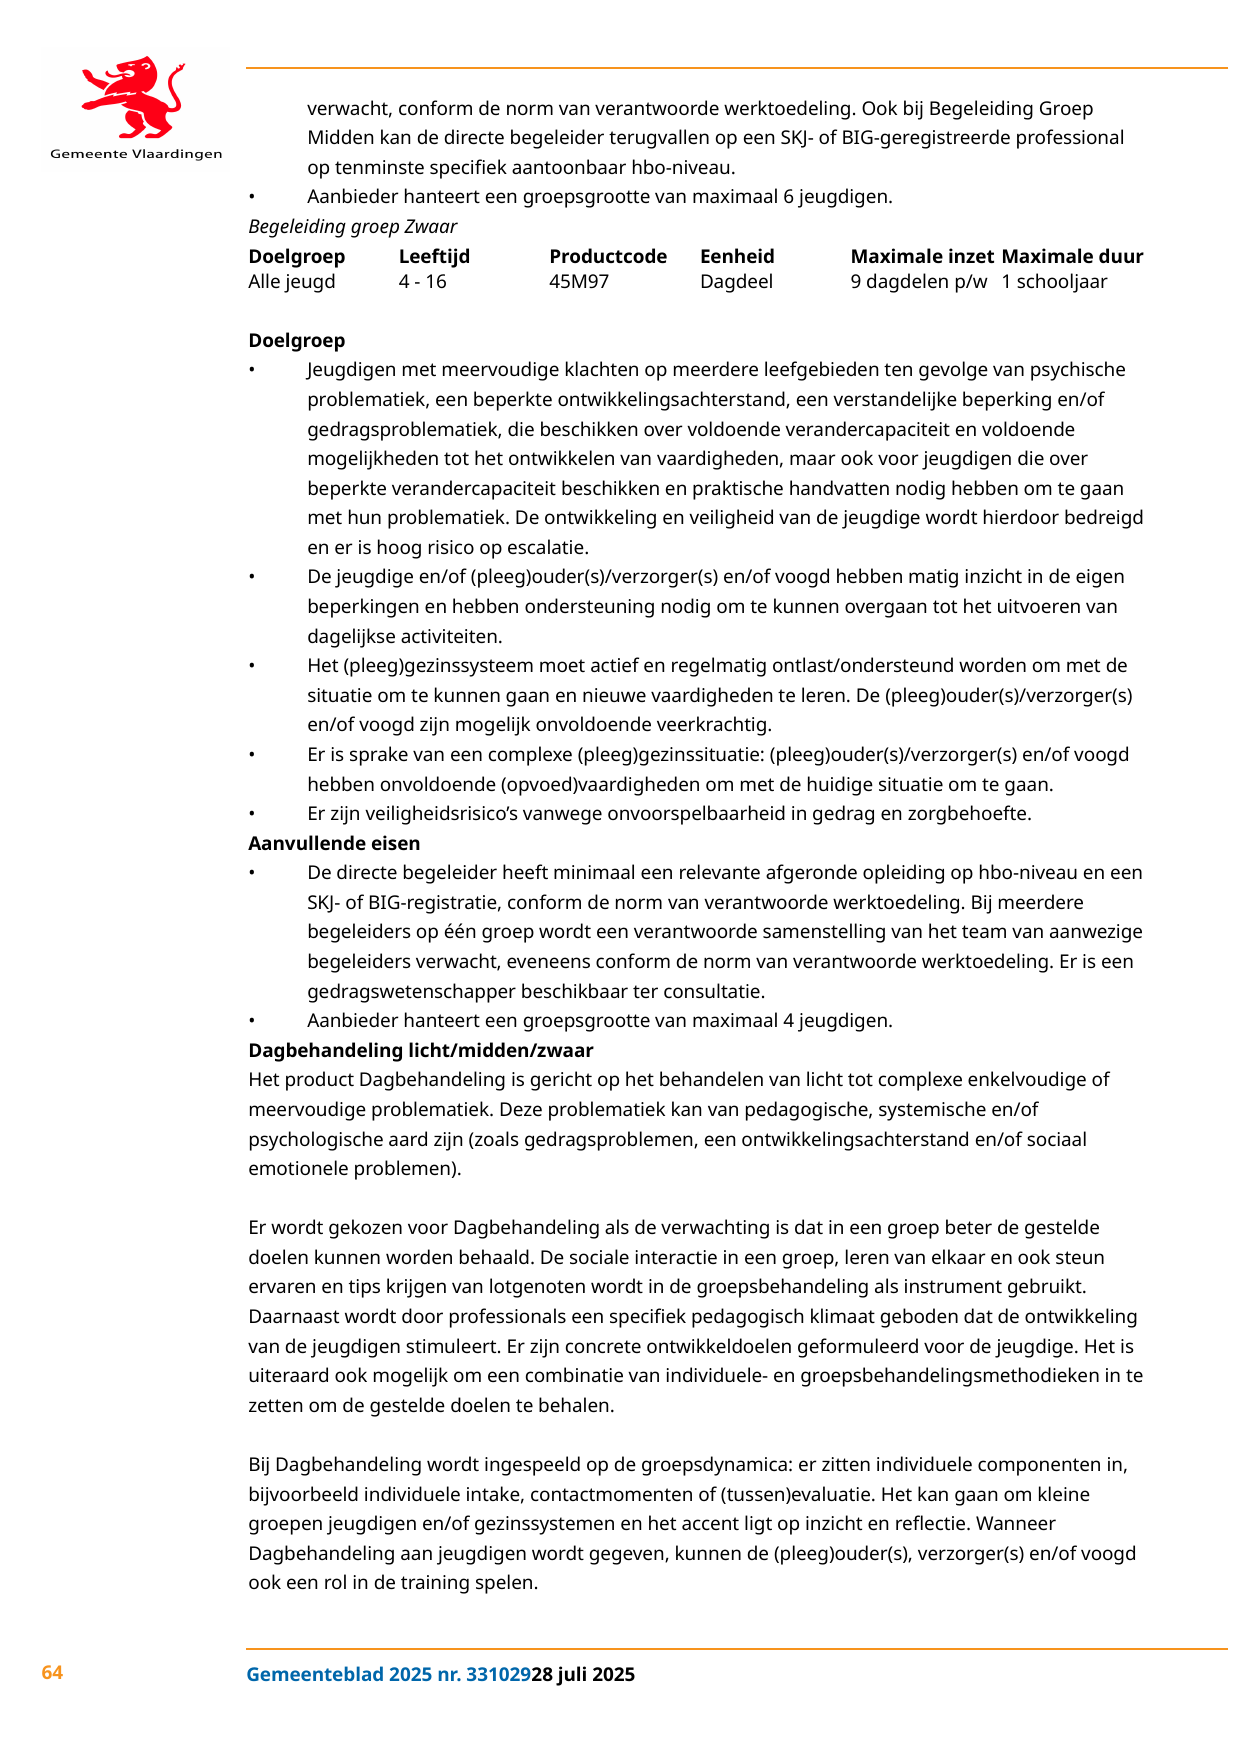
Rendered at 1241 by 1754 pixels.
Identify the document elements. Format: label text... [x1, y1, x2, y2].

table_cell Dagdeel [700, 269, 850, 294]
text Aanvullende eisen [248, 830, 1152, 856]
list Aanbieder hanteert een groepsgrootte van maximaal 6 jeugdigen. [248, 183, 1152, 209]
table_header Maximale duur [1001, 243, 1152, 268]
text Begeleiding groep Zwaar [248, 213, 1152, 239]
table_cell 1 schooljaar [1001, 269, 1152, 294]
text Daarnaast wordt door professionals een specifiek pedagogisch klimaat geboden dat de ontwikkeling van de jeugdigen stimuleert. Er zijn concrete ontwikkeldoelen geformuleerd voor de jeugdige. Het is uiteraard ook mogelijk om een combinatie van individuele- en groepsbehandelingsmethodieken in te zetten om de gestelde doelen te behalen. [248, 1303, 1152, 1418]
text Doelgroep [248, 327, 1152, 353]
table_cell Alle jeugd [248, 269, 398, 294]
table_cell 4 - 16 [399, 269, 549, 294]
table_header Leeftijd [399, 243, 549, 268]
table_cell 45M97 [549, 269, 700, 294]
list verwacht, conform de norm van verantwoorde werktoedeling. Ook bij Begeleiding Groep Midden kan de directe begeleider terugvallen op een SKJ- of BIG-geregistreerde professional op tenminste specifiek aantoonbaar hbo-niveau. [248, 95, 1152, 180]
text Er wordt gekozen voor Dagbehandeling als de verwachting is dat in een groep beter de gestelde doelen kunnen worden behaald. De sociale interactie in een groep, leren van elkaar en ook steun ervaren en tips krijgen van lotgenoten wordt in de groepsbehandeling als instrument gebruikt. [248, 1214, 1152, 1299]
list Het (pleeg)gezinssysteem moet actief en regelmatig ontlast/ondersteund worden om met de situatie om te kunnen gaan en nieuwe vaardigheden te leren. De (pleeg)ouder(s)/verzorger(s) en/of voogd zijn mogelijk onvoldoende veerkrachtig. [248, 652, 1152, 737]
text Bij Dagbehandeling wordt ingespeeld op de groepsdynamica: er zitten individuele componenten in, bijvoorbeeld individuele intake, contactmomenten of (tussen)evaluatie. Het kan gaan om kleine groepen jeugdigen en/of gezinssystemen en het accent ligt op inzicht en reflectie. Wanneer Dagbehandeling aan jeugdigen wordt gegeven, kunnen de (pleeg)ouder(s), verzorger(s) en/of voogd ook een rol in de training spelen. [248, 1451, 1152, 1595]
table_header Eenheid [700, 243, 850, 268]
list Aanbieder hanteert een groepsgrootte van maximaal 4 jeugdigen. [248, 1007, 1152, 1033]
table_cell 9 dagdelen p/w [850, 269, 1001, 294]
text Dagbehandeling licht/midden/zwaar [248, 1037, 1152, 1063]
list De directe begeleider heeft minimaal een relevante afgeronde opleiding op hbo-niveau en een SKJ- of BIG-registratie, conform de norm van verantwoorde werktoedeling. Bij meerdere begeleiders op één groep wordt een verantwoorde samenstelling van het team van aanwezige begeleiders verwacht, eveneens conform de norm van verantwoorde werktoedeling. Er is een gedragswetenschapper beschikbaar ter consultatie. [248, 859, 1152, 1004]
text Het product Dagbehandeling is gericht op het behandelen van licht tot complexe enkelvoudige of meervoudige problematiek. Deze problematiek kan van pedagogische, systemische en/of psychologische aard zijn (zoals gedragsproblemen, een ontwikkelingsachterstand en/of sociaal emotionele problemen). [248, 1067, 1152, 1181]
table_header Productcode [549, 243, 700, 268]
list Er zijn veiligheidsrisico’s vanwege onvoorspelbaarheid in gedrag en zorgbehoefte. [248, 800, 1152, 826]
list De jeugdige en/of (pleeg)ouder(s)/verzorger(s) en/of voogd hebben matig inzicht in de eigen beperkingen en hebben ondersteuning nodig om te kunnen overgaan tot het uitvoeren van dagelijkse activiteiten. [248, 564, 1152, 649]
list Er is sprake van een complexe (pleeg)gezinssituatie: (pleeg)ouder(s)/verzorger(s) en/of voogd hebben onvoldoende (opvoed)vaardigheden om met de huidige situatie om te gaan. [248, 741, 1152, 797]
table_header Maximale inzet [850, 243, 1001, 268]
picture [41, 47, 231, 172]
list Jeugdigen met meervoudige klachten op meerdere leefgebieden ten gevolge van psychische problematiek, een beperkte ontwikkelingsachterstand, een verstandelijke beperking en/of gedragsproblematiek, die beschikken over voldoende verandercapaciteit en voldoende mogelijkheden tot het ontwikkelen van vaardigheden, maar ook voor jeugdigen die over beperkte verandercapaciteit beschikken en praktische handvatten nodig hebben om te gaan met hun problematiek. De ontwikkeling en veiligheid van de jeugdige wordt hierdoor bedreigd en er is hoog risico op escalatie. [248, 357, 1152, 560]
table_header Doelgroep [248, 243, 398, 268]
